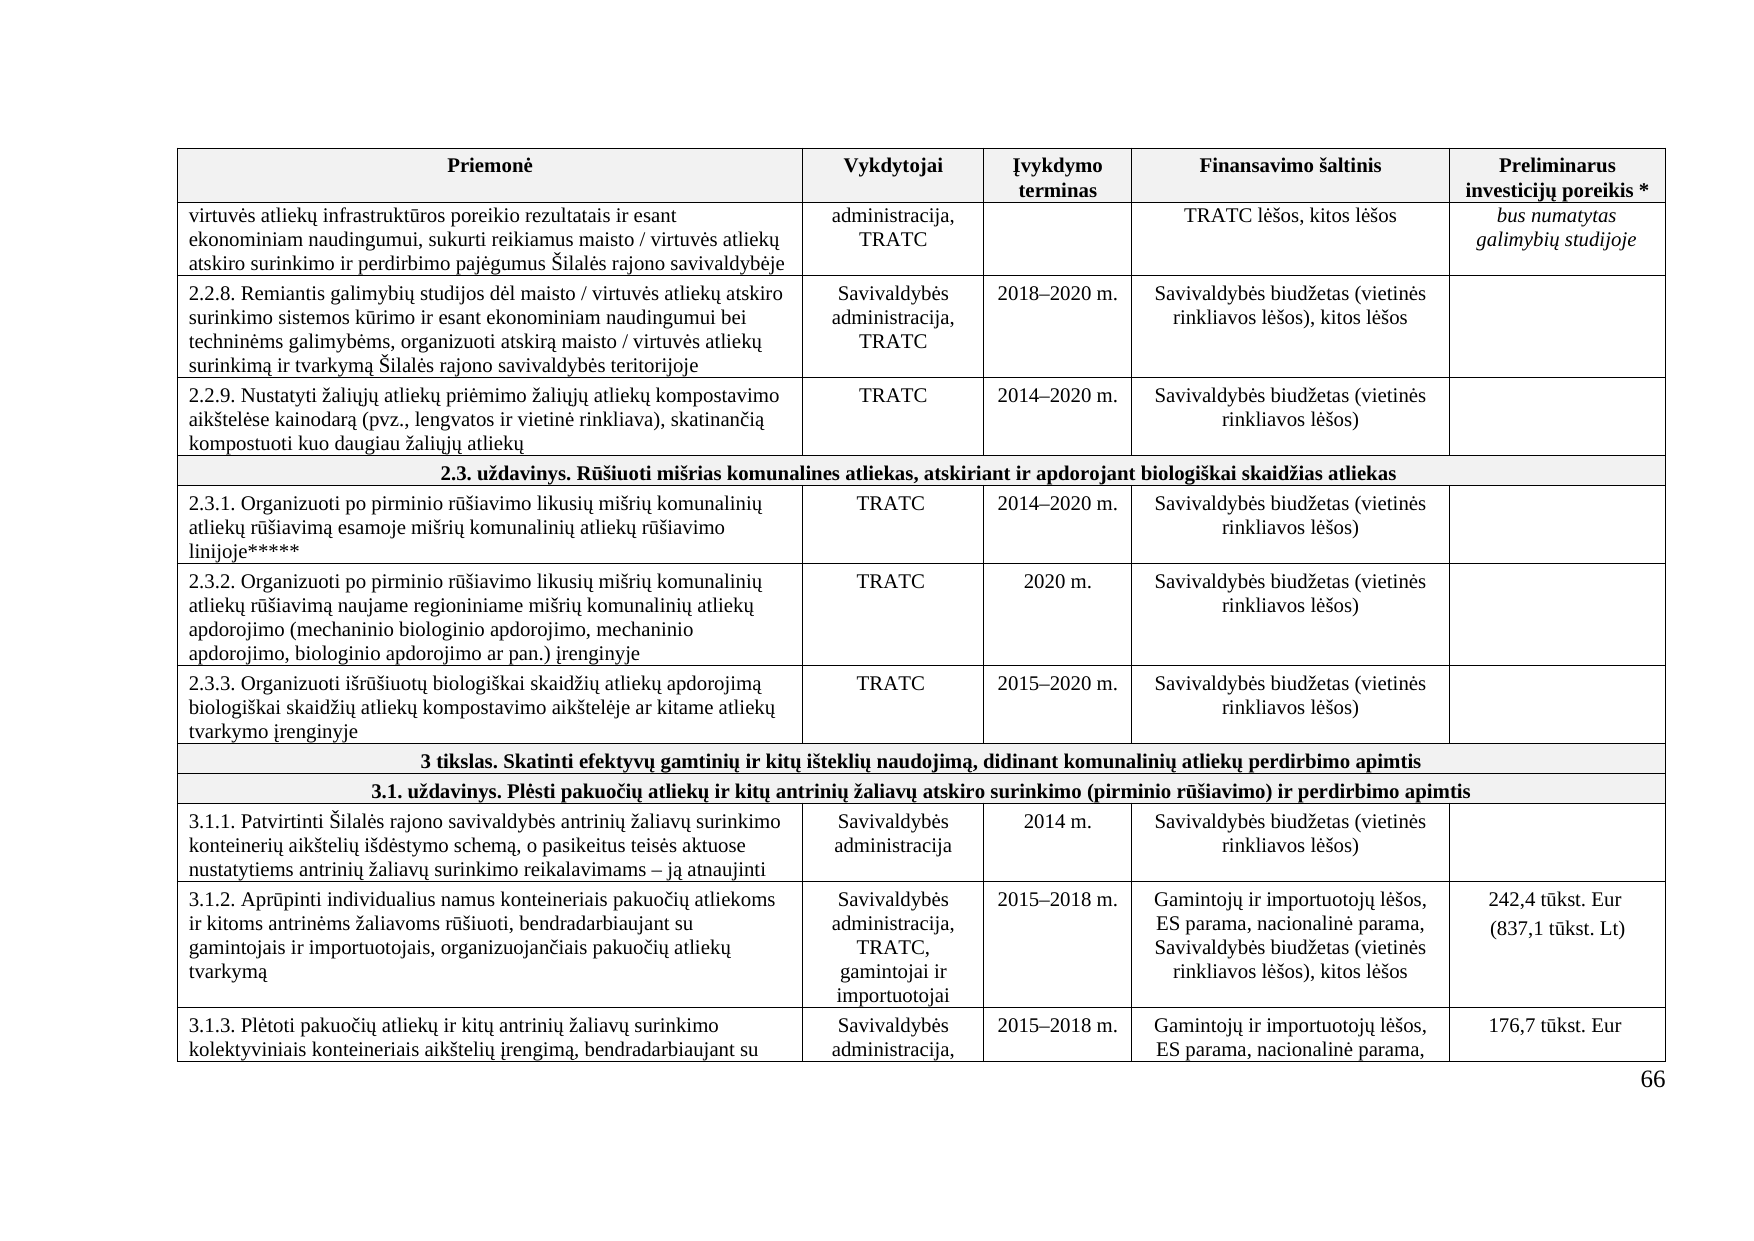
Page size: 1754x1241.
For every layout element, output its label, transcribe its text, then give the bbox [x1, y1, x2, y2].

table_cell TRATC lėšos, kitos lėšos [1132, 203, 1449, 275]
table_cell Savivaldybės biudžetas (vietinės rinkliavos lėšos) [1132, 486, 1449, 563]
table_cell 176,7 tūkst. Eur [1450, 1008, 1665, 1061]
table_cell TRATC [803, 564, 983, 665]
table_cell 2015–2018 m. [984, 1008, 1131, 1061]
table_cell [1450, 276, 1665, 377]
table_cell TRATC [803, 378, 983, 455]
table_cell 2.3.1. Organizuoti po pirminio rūšiavimo likusių mišrių komunalinių atliekų rūšiavimą esamoje mišrių komunalinių atliekų rūšiavimo linijoje***** [178, 486, 802, 563]
table_cell [984, 203, 1131, 275]
table_cell 2014–2020 m. [984, 378, 1131, 455]
table_cell TRATC [803, 486, 983, 563]
table_cell TRATC [803, 666, 983, 743]
table_cell 2018–2020 m. [984, 276, 1131, 377]
table_cell Savivaldybės biudžetas (vietinės rinkliavos lėšos) [1132, 378, 1449, 455]
table_cell Savivaldybės administracija, TRATC, gamintojai ir importuotojai [803, 882, 983, 1007]
table_header Preliminarus investicijų poreikis * [1450, 149, 1665, 202]
table_cell Savivaldybės administracija, TRATC [803, 276, 983, 377]
table_cell [1450, 564, 1665, 665]
table_header Priemonė [178, 149, 802, 202]
table_cell 2014–2020 m. [984, 486, 1131, 563]
table_cell 242,4 tūkst. Eur (837,1 tūkst. Lt) [1450, 882, 1665, 1007]
table_cell 3.1. uždavinys. Plėsti pakuočių atliekų ir kitų antrinių žaliavų atskiro surinkimo (pirminio rūšiavimo) ir perdirbimo apimtis [178, 774, 1665, 803]
table_cell 3.1.2. Aprūpinti individualius namus konteineriais pakuočių atliekoms ir kitoms antrinėms žaliavoms rūšiuoti, bendradarbiaujant su gamintojais ir importuotojais, organizuojančiais pakuočių atliekų tvarkymą [178, 882, 802, 1007]
table_cell Gamintojų ir importuotojų lėšos, ES parama, nacionalinė parama, [1132, 1008, 1449, 1061]
table_cell 3.1.1. Patvirtinti Šilalės rajono savivaldybės antrinių žaliavų surinkimo konteinerių aikštelių išdėstymo schemą, o pasikeitus teisės aktuose nustatytiems antrinių žaliavų surinkimo reikalavimams – ją atnaujinti [178, 804, 802, 881]
table_cell virtuvės atliekų infrastruktūros poreikio rezultatais ir esant ekonominiam naudingumui, sukurti reikiamus maisto / virtuvės atliekų atskiro surinkimo ir perdirbimo pajėgumus Šilalės rajono savivaldybėje [178, 203, 802, 275]
table_cell [1450, 486, 1665, 563]
table_cell administracija, TRATC [803, 203, 983, 275]
table_cell 2.2.9. Nustatyti žaliųjų atliekų priėmimo žaliųjų atliekų kompostavimo aikštelėse kainodarą (pvz., lengvatos ir vietinė rinkliava), skatinančią kompostuoti kuo daugiau žaliųjų atliekų [178, 378, 802, 455]
table_cell 2020 m. [984, 564, 1131, 665]
table_cell 3.1.3. Plėtoti pakuočių atliekų ir kitų antrinių žaliavų surinkimo kolektyviniais konteineriais aikštelių įrengimą, bendradarbiaujant su [178, 1008, 802, 1061]
table_cell 3 tikslas. Skatinti efektyvų gamtinių ir kitų išteklių naudojimą, didinant komunalinių atliekų perdirbimo apimtis [178, 744, 1665, 773]
table_cell bus numatytas galimybių studijoje [1450, 203, 1665, 275]
table_cell 2.3. uždavinys. Rūšiuoti mišrias komunalines atliekas, atskiriant ir apdorojant biologiškai skaidžias atliekas [178, 456, 1665, 485]
table_cell Savivaldybės biudžetas (vietinės rinkliavos lėšos), kitos lėšos [1132, 276, 1449, 377]
table_cell 2.2.8. Remiantis galimybių studijos dėl maisto / virtuvės atliekų atskiro surinkimo sistemos kūrimo ir esant ekonominiam naudingumui bei techninėms galimybėms, organizuoti atskirą maisto / virtuvės atliekų surinkimą ir tvarkymą Šilalės rajono savivaldybės teritorijoje [178, 276, 802, 377]
table_header Įvykdymo terminas [984, 149, 1131, 202]
table_cell [1450, 804, 1665, 881]
table_cell Gamintojų ir importuotojų lėšos, ES parama, nacionalinė parama, Savivaldybės biudžetas (vietinės rinkliavos lėšos), kitos lėšos [1132, 882, 1449, 1007]
table_cell Savivaldybės biudžetas (vietinės rinkliavos lėšos) [1132, 666, 1449, 743]
table_cell [1450, 666, 1665, 743]
table_cell Savivaldybės administracija, [803, 1008, 983, 1061]
table_cell Savivaldybės biudžetas (vietinės rinkliavos lėšos) [1132, 804, 1449, 881]
table_cell 2015–2018 m. [984, 882, 1131, 1007]
table_cell 2014 m. [984, 804, 1131, 881]
table_cell 2015–2020 m. [984, 666, 1131, 743]
table_cell [1450, 378, 1665, 455]
table_header Finansavimo šaltinis [1132, 149, 1449, 202]
table_cell Savivaldybės biudžetas (vietinės rinkliavos lėšos) [1132, 564, 1449, 665]
table_cell 2.3.3. Organizuoti išrūšiuotų biologiškai skaidžių atliekų apdorojimą biologiškai skaidžių atliekų kompostavimo aikštelėje ar kitame atliekų tvarkymo įrenginyje [178, 666, 802, 743]
table_cell Savivaldybės administracija [803, 804, 983, 881]
table_cell 2.3.2. Organizuoti po pirminio rūšiavimo likusių mišrių komunalinių atliekų rūšiavimą naujame regioniniame mišrių komunalinių atliekų apdorojimo (mechaninio biologinio apdorojimo, mechaninio apdorojimo, biologinio apdorojimo ar pan.) įrenginyje [178, 564, 802, 665]
table_header Vykdytojai [803, 149, 983, 202]
